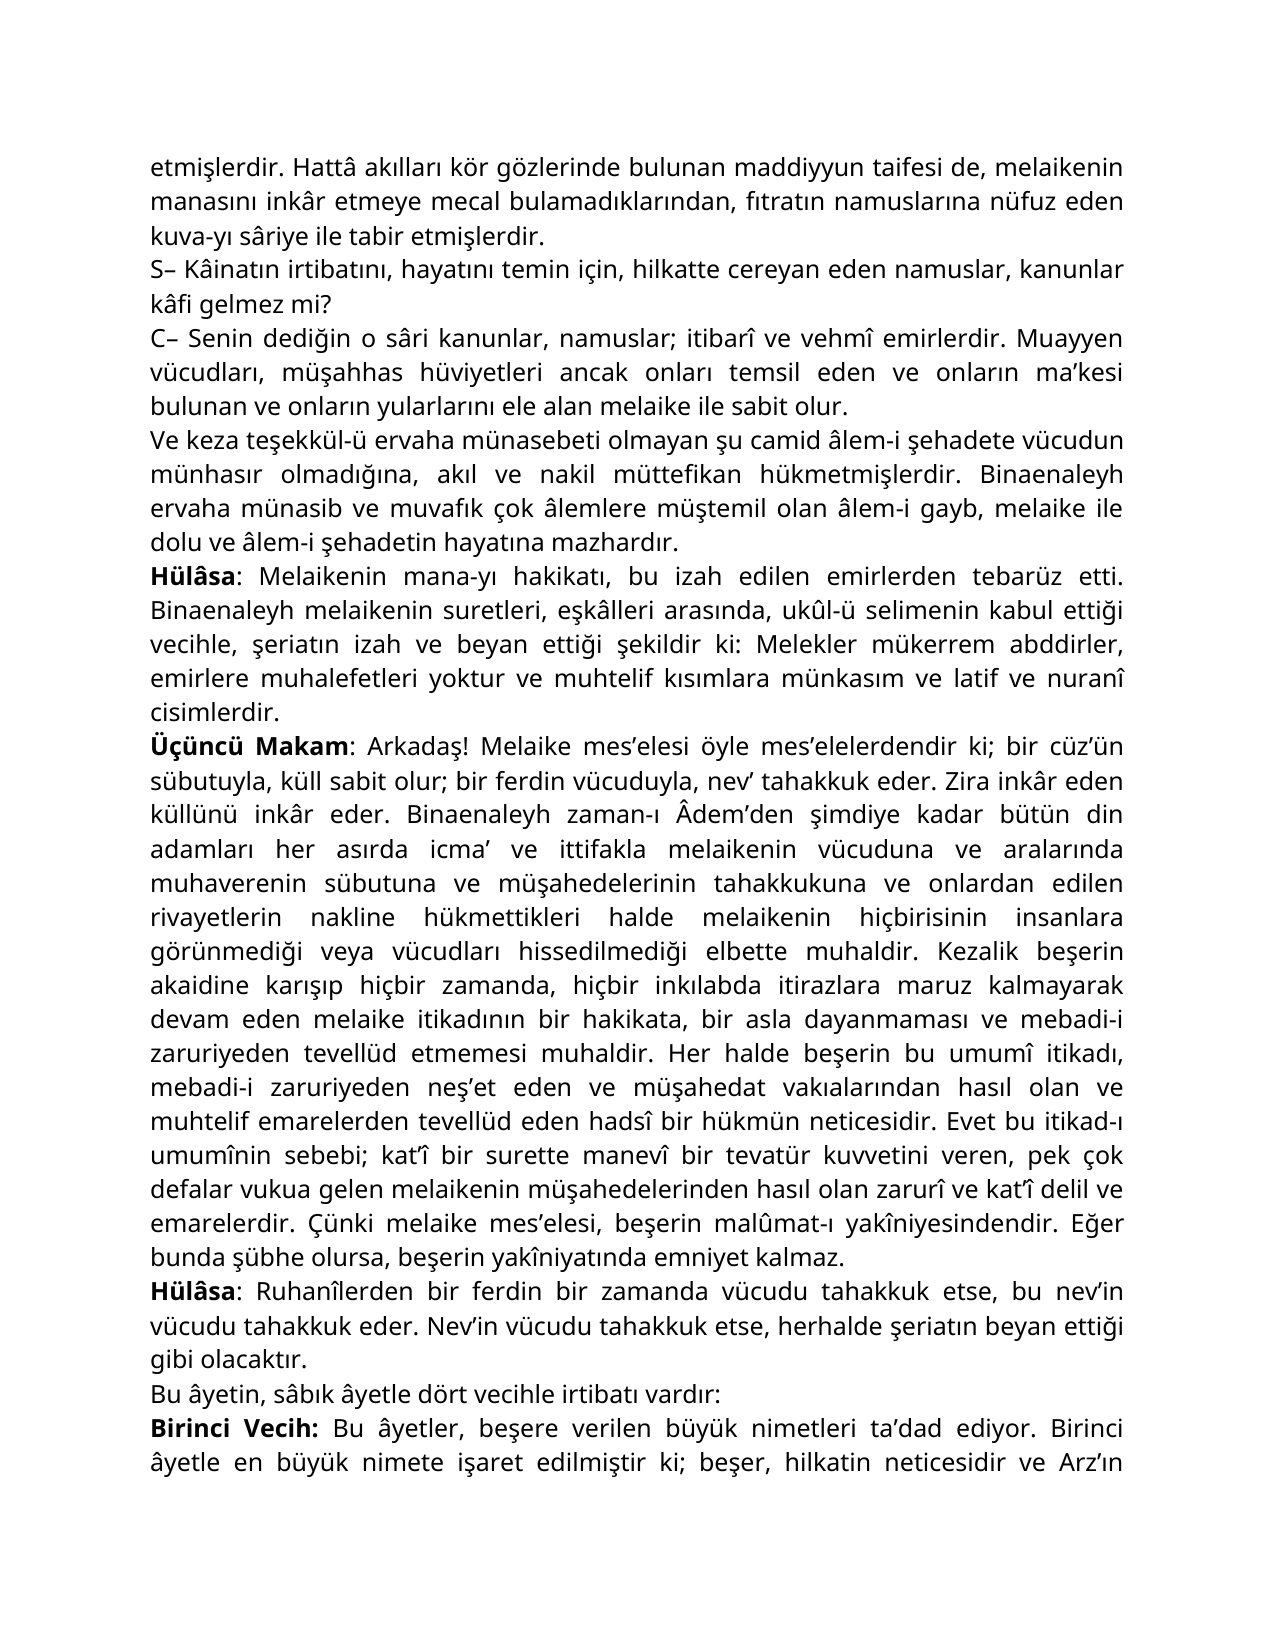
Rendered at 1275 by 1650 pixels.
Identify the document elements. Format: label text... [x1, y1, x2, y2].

text Hülâsa: Melaikenin mana-yı hakikatı, bu izah edilen emirlerden tebarüz etti. Binaenaleyh melaikenin suretleri, eşkâlleri arasında, ukûl-ü selimenin kabul ettiği vecihle, şeriatın izah ve beyan ettiği şekildir ki: Melekler mükerrem abddirler, emirlere muhalefetleri yoktur ve muhtelif kısımlara münkasım ve latif ve nuranî cisimlerdir. [150, 559, 1125, 729]
text Üçüncü Makam: Arkadaş! Melaike mes’elesi öyle mes’elelerdendir ki; bir cüz’ün sübutuyla, küll sabit olur; bir ferdin vücuduyla, nev’ tahakkuk eder. Zira inkâr eden küllünü inkâr eder. Binaenaleyh zaman-ı Âdem’den şimdiye kadar bütün din adamları her asırda icma’ ve ittifakla melaikenin vücuduna ve aralarında muhaverenin sübutuna ve müşahedelerinin tahakkukuna ve onlardan edilen rivayetlerin nakline hükmettikleri halde melaikenin hiçbirisinin insanlara görünmediği veya vücudları hissedilmediği elbette muhaldir. Kezalik beşerin akaidine karışıp hiçbir zamanda, hiçbir inkılabda itirazlara maruz kalmayarak devam eden melaike itikadının bir hakikata, bir asla dayanmaması ve mebadi-i zaruriyeden tevellüd etmemesi muhaldir. Her halde beşerin bu umumî itikadı, mebadi-i zaruriyeden neş’et eden ve müşahedat vakıalarından hasıl olan ve muhtelif emarelerden tevellüd eden hadsî bir hükmün neticesidir. Evet bu itikad-ı umumînin sebebi; kat’î bir surette manevî bir tevatür kuvvetini veren, pek çok defalar vukua gelen melaikenin müşahedelerinden hasıl olan zarurî ve kat’î delil ve emarelerdir. Çünki melaike mes’elesi, beşerin malûmat-ı yakîniyesindendir. Eğer bunda şübhe olursa, beşerin yakîniyatında emniyet kalmaz. [150, 729, 1125, 1274]
text Ve keza teşekkül-ü ervaha münasebeti olmayan şu camid âlem-i şehadete vücudun münhasır olmadığına, akıl ve nakil müttefikan hükmetmişlerdir. Binaenaleyh ervaha münasib ve muvafık çok âlemlere müştemil olan âlem-i gayb, melaike ile dolu ve âlem-i şehadetin hayatına mazhardır. [150, 422, 1125, 559]
text Bu âyetin, sâbık âyetle dört vecihle irtibatı vardır: [150, 1376, 1125, 1410]
text etmişlerdir. Hattâ akılları kör gözlerinde bulunan maddiyyun taifesi de, melaikenin manasını inkâr etmeye mecal bulamadıklarından, fıtratın namuslarına nüfuz eden kuva-yı sâriye ile tabir etmişlerdir. [150, 150, 1125, 252]
text Birinci Vecih: Bu âyetler, beşere verilen büyük nimetleri ta’dad ediyor. Birinci âyetle en büyük nimete işaret edilmiştir ki; beşer, hilkatin neticesidir ve Arz’ın [150, 1410, 1125, 1478]
text S– Kâinatın irtibatını, hayatını temin için, hilkatte cereyan eden namuslar, kanunlar kâfi gelmez mi? [150, 252, 1125, 320]
text C– Senin dediğin o sâri kanunlar, namuslar; itibarî ve vehmî emirlerdir. Muayyen vücudları, müşahhas hüviyetleri ancak onları temsil eden ve onların ma’kesi bulunan ve onların yularlarını ele alan melaike ile sabit olur. [150, 320, 1125, 422]
text Hülâsa: Ruhanîlerden bir ferdin bir zamanda vücudu tahakkuk etse, bu nev’in vücudu tahakkuk eder. Nev’in vücudu tahakkuk etse, herhalde şeriatın beyan ettiği gibi olacaktır. [150, 1274, 1125, 1376]
